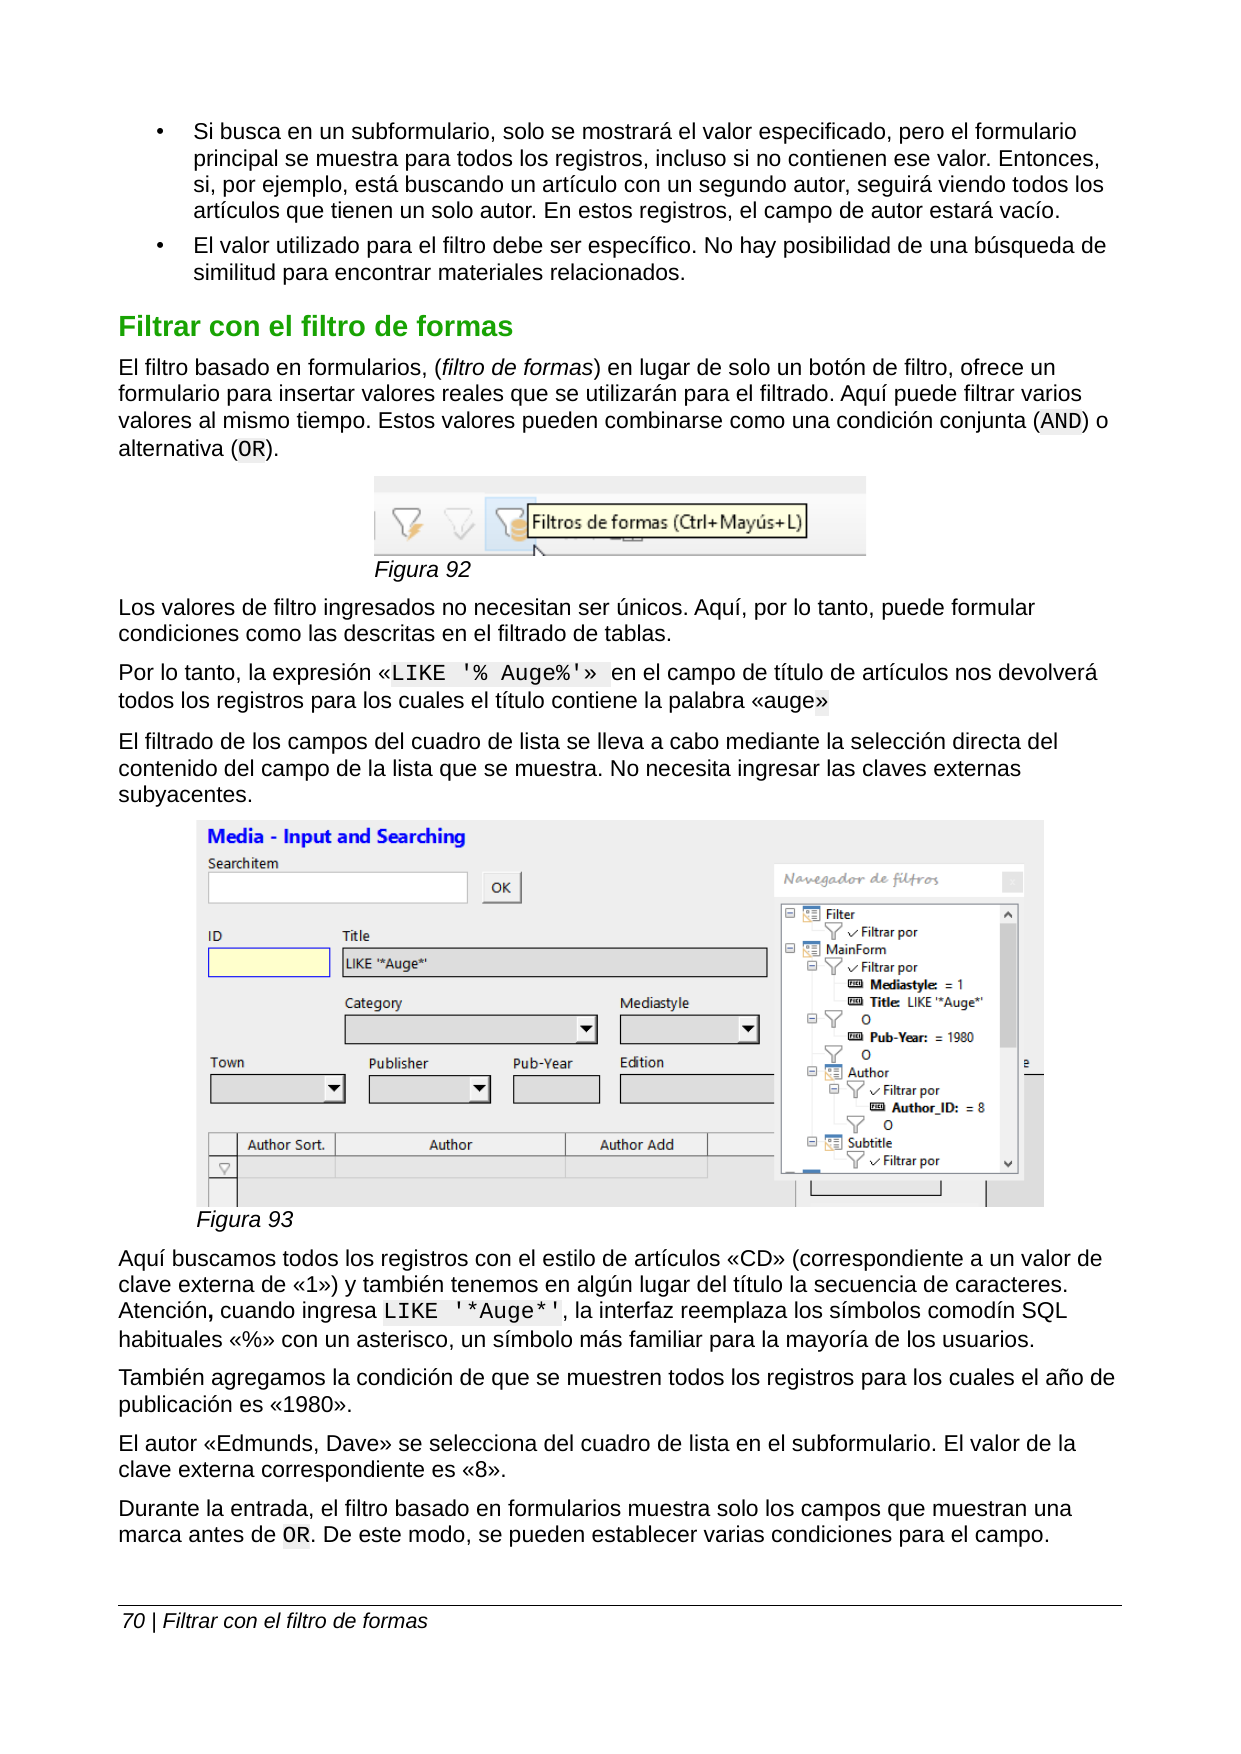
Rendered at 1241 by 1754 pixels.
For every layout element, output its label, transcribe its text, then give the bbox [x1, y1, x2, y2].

text Aquí buscamos todos los registros con el estilo de artículos «CD» (correspondiente a un valor de clave externa de «1») y también tenemos en algún lugar del título la secuencia de caracteres. Atención, cuando ingresa LIKE '*Auge*', la interfaz reemplaza los símbolos comodín SQL habituales «%» con un asterisco, un símbolo más familiar para la mayoría de los usuarios. [118, 1244, 1122, 1352]
text Durante la entrada, el filtro basado en formularios muestra solo los campos que muestran una marca antes de OR. De este modo, se pueden establecer varias condiciones para el campo. [118, 1495, 1122, 1549]
list Si busca en un subformulario, solo se mostrará el valor especificado, pero el formulario principal se muestra para todos los registros, incluso si no contienen ese valor. Entonces, si, por ejemplo, está buscando un artículo con un segundo autor, seguirá viendo todos los artículos que tienen un solo autor. En estos registros, el campo de autor estará vacío. [156, 118, 1122, 223]
text Los valores de filtro ingresados no necesitan ser únicos. Aquí, por lo tanto, puede formular condiciones como las descritas en el filtrado de tablas. [118, 594, 1122, 647]
text Figura 92 [374, 556, 866, 582]
text El filtro basado en formularios, (filtro de formas) en lugar de solo un botón de filtro, ofrece un formulario para insertar valores reales que se utilizarán para el filtrado. Aquí puede filtrar varios valores al mismo tiempo. Estos valores pueden combinarse como una condición conjunta (AND) o alternativa (OR). [118, 354, 1122, 463]
list El valor utilizado para el filtro debe ser específico. No hay posibilidad de una búsqueda de similitud para encontrar materiales relacionados. [156, 232, 1122, 285]
text Figura 93 [196, 1207, 1044, 1232]
subtitle Filtrar con el filtro de formas [118, 309, 1122, 342]
picture [374, 476, 867, 556]
picture [196, 820, 1044, 1207]
text Por lo tanto, la expresión «LIKE '% Auge%'» en el campo de título de artículos nos devolverá todos los registros para los cuales el título contiene la palabra «auge» [118, 659, 1122, 716]
text El autor «Edmunds, Dave» se selecciona del cuadro de lista en el subformulario. El valor de la clave externa correspondiente es «8». [118, 1429, 1122, 1482]
text El filtrado de los campos del cuadro de lista se lleva a cabo mediante la selección directa del contenido del campo de la lista que se muestra. No necesita ingresar las claves externas subyacentes. [118, 728, 1122, 807]
text También agregamos la condición de que se muestren todos los registros para los cuales el año de publicación es «1980». [118, 1364, 1122, 1417]
